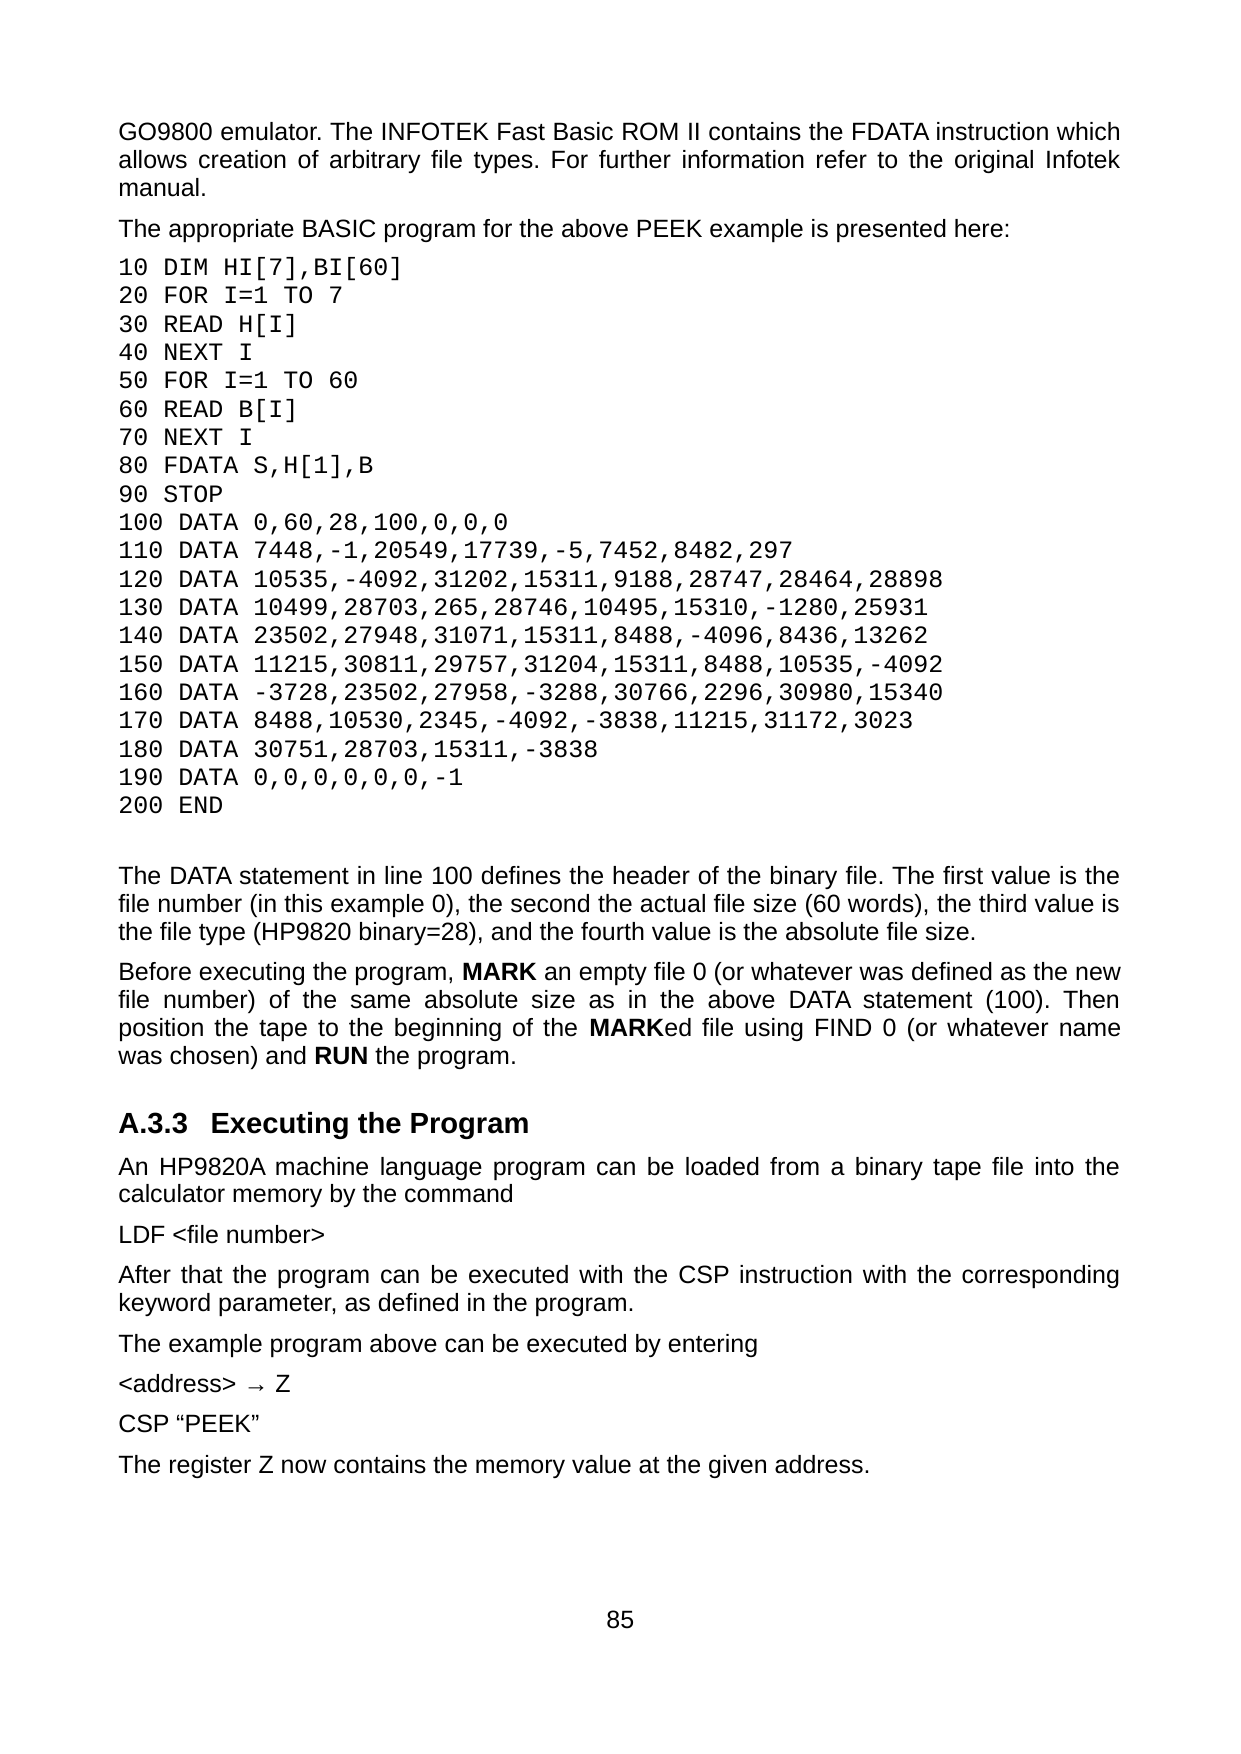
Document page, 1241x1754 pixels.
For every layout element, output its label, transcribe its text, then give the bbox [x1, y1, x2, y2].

text 130 DATA 10499,28703,265,28746,10495,15310,-1280,25931 [118, 595, 1122, 623]
text 20 FOR I=1 TO 7 [118, 283, 1122, 311]
text After that the program can be executed with the CSP instruction with the corresponding keyword parameter, as defined in the program. [118, 1261, 1122, 1317]
text 200 END [118, 793, 1122, 821]
text 60 READ B[I] [118, 396, 1122, 425]
text 170 DATA 8488,10530,2345,-4092,-3838,11215,31172,3023 [118, 708, 1122, 736]
text Before executing the program, MARK an empty file 0 (or whatever was defined as the new file number) of the same absolute size as in the above DATA statement (100). Then position the tape to the beginning of the MARKed file using FIND 0 (or whatever name was chosen) and RUN the program. [118, 958, 1122, 1070]
text 160 DATA -3728,23502,27958,-3288,30766,2296,30980,15340 [118, 680, 1122, 708]
text 80 FDATA S,H[1],B [118, 453, 1122, 481]
text The DATA statement in line 100 defines the header of the binary file. The first value is the file number (in this example 0), the second the actual file size (60 words), the third value is the file type (HP9820 binary=28), and the fourth value is the absolute file size. [118, 862, 1122, 946]
text 10 DIM HI[7],BI[60] [118, 255, 1122, 283]
text The example program above can be executed by entering [118, 1329, 1122, 1357]
text 140 DATA 23502,27948,31071,15311,8488,-4096,8436,13262 [118, 623, 1122, 651]
text 100 DATA 0,60,28,100,0,0,0 [118, 510, 1122, 538]
subtitle Executing the Program [118, 1107, 1122, 1140]
text An HP9820A machine language program can be loaded from a binary tape file into the calculator memory by the command [118, 1152, 1122, 1208]
text CSP “PEEK” [118, 1410, 1122, 1438]
text 90 STOP [118, 481, 1122, 510]
text 110 DATA 7448,-1,20549,17739,-5,7452,8482,297 [118, 538, 1122, 566]
text 150 DATA 11215,30811,29757,31204,15311,8488,10535,-4092 [118, 651, 1122, 680]
text 30 READ H[I] [118, 311, 1122, 340]
text <address> → Z [118, 1370, 1122, 1398]
text 120 DATA 10535,-4092,31202,15311,9188,28747,28464,28898 [118, 566, 1122, 595]
text 180 DATA 30751,28703,15311,-3838 [118, 736, 1122, 765]
text 190 DATA 0,0,0,0,0,0,-1 [118, 765, 1122, 793]
text The appropriate BASIC program for the above PEEK example is presented here: [118, 214, 1122, 242]
text 50 FOR I=1 TO 60 [118, 368, 1122, 396]
text GO9800 emulator. The INFOTEK Fast Basic ROM II contains the FDATA instruction which allows creation of arbitrary file types. For further information refer to the original Infotek manual. [118, 118, 1122, 202]
text 70 NEXT I [118, 425, 1122, 453]
text LDF <file number> [118, 1221, 1122, 1249]
text The register Z now contains the memory value at the given address. [118, 1451, 1122, 1479]
text 40 NEXT I [118, 340, 1122, 368]
